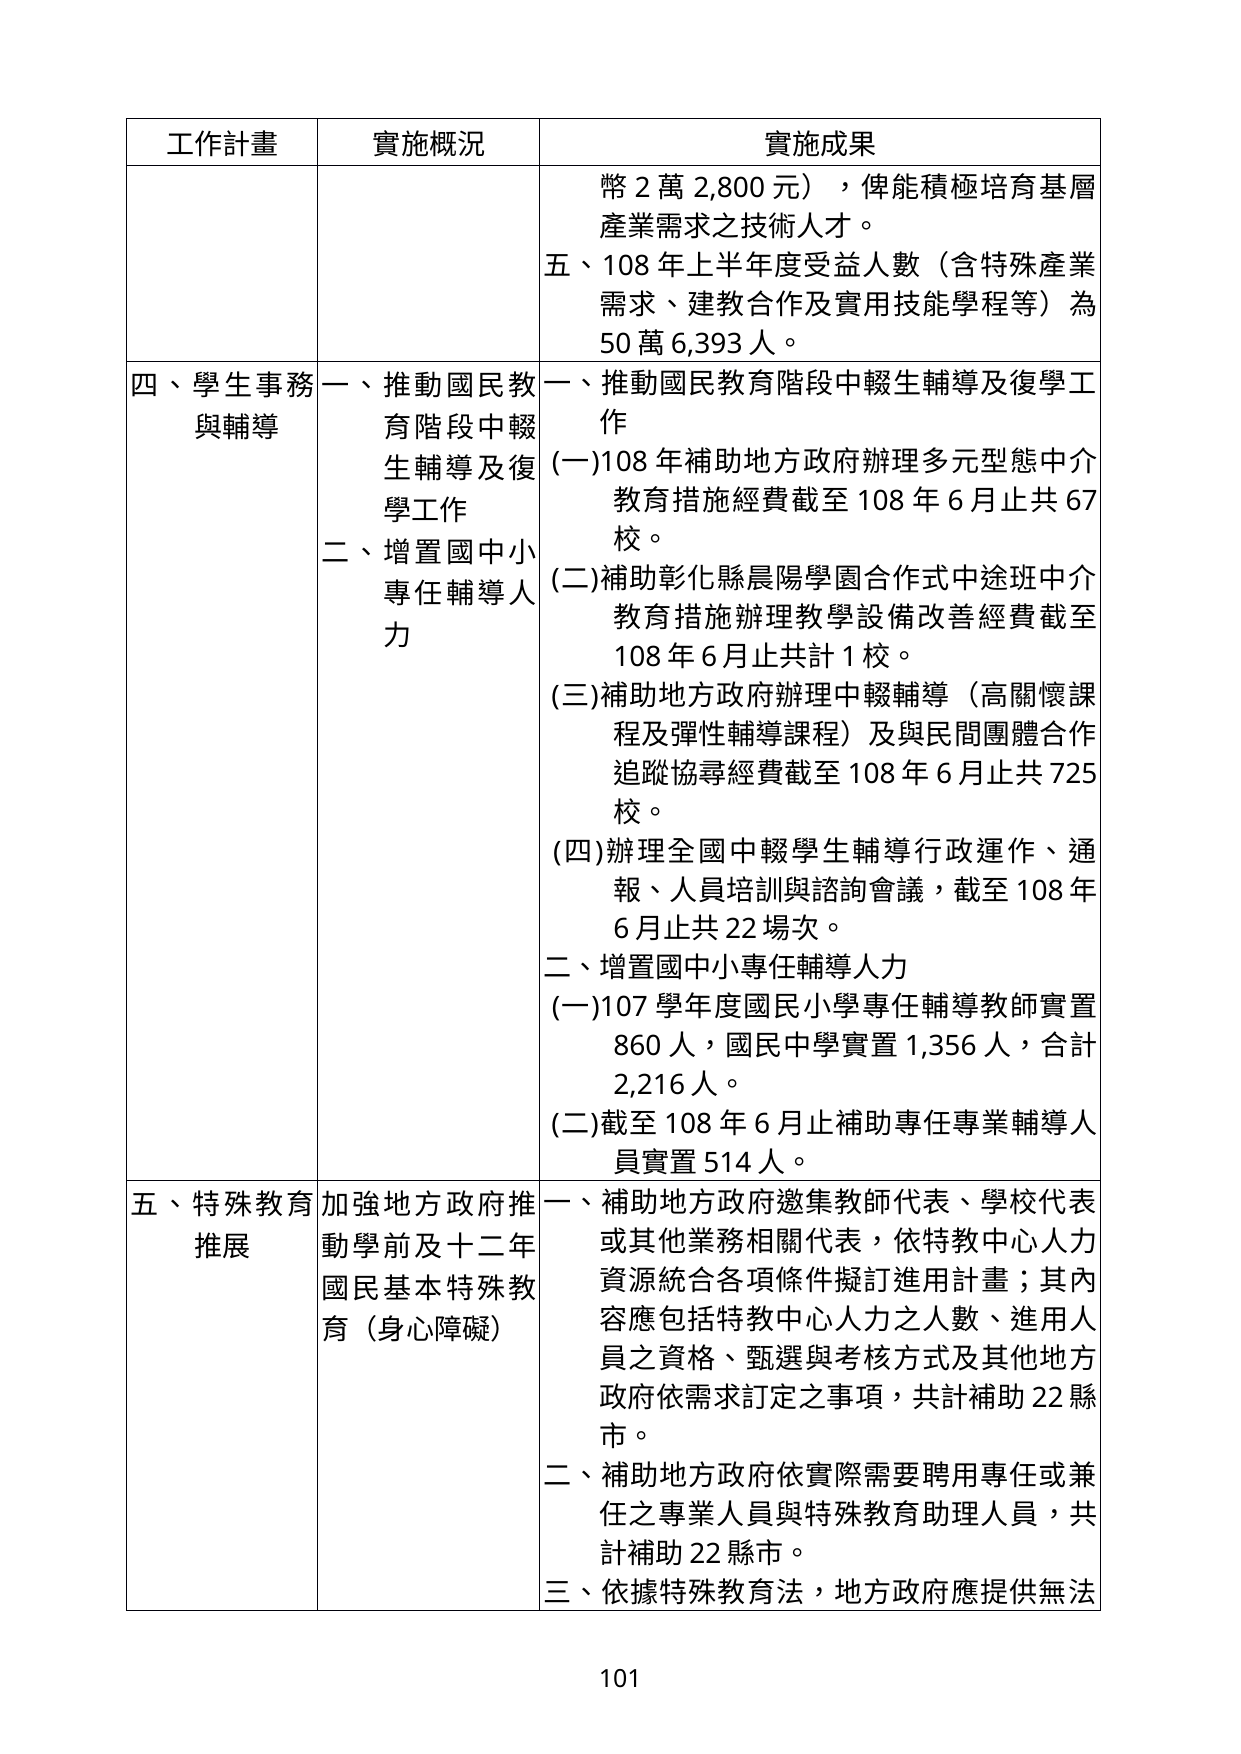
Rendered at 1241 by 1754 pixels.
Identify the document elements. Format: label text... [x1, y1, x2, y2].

table_cell [127, 166, 317, 361]
table_cell 幣2萬2,800元），俾能積極培育基層產業需求之技術人才。 五、108年上半年度受益人數（含特殊產業需求、建教合作及實用技能學程等）為50萬6,393人。 [540, 166, 1100, 361]
table_cell [318, 166, 539, 361]
table_cell 一、推動國民教育階段中輟生輔導及復學工作 (一)108年補助地方政府辦理多元型態中介教育措施經費截至108年6月止共67校。 (二)補助彰化縣晨陽學園合作式中途班中介教育措施辦理教學設備改善經費截至108年6月止共計1校。 (三)補助地方政府辦理中輟輔導（高關懷課程及彈性輔導課程）及與民間團體合作追蹤協尋經費截至108年6月止共725校。 (四)辦理全國中輟學生輔導行政運作、通報、人員培訓與諮詢會議，截至108年6月止共22場次。 二、增置國中小專任輔導人力 (一)107學年度國民小學專任輔導教師實置860人，國民中學實置1,356人，合計2,216人。 (二)截至108年6月止補助專任專業輔導人員實置514人。 [540, 362, 1100, 1180]
table_cell 一、推動國民教育階段中輟生輔導及復學工作 二、增置國中小專任輔導人力 [318, 362, 539, 1180]
table_cell 加強地方政府推動學前及十二年國民基本特殊教育（身心障礙） [318, 1181, 539, 1610]
table_cell 四、學生事務與輔導 [127, 362, 317, 1180]
table_header 工作計畫 [127, 119, 317, 165]
table_header 實施成果 [540, 119, 1100, 165]
table_cell 一、補助地方政府邀集教師代表、學校代表或其他業務相關代表，依特教中心人力資源統合各項條件擬訂進用計畫；其內容應包括特教中心人力之人數、進用人員之資格、甄選與考核方式及其他地方政府依需求訂定之事項，共計補助22縣市。 二、補助地方政府依實際需要聘用專任或兼任之專業人員與特殊教育助理人員，共計補助22縣市。 三、依據特殊教育法，地方政府應提供無法 [540, 1181, 1100, 1610]
table_cell 五、特殊教育推展 [127, 1181, 317, 1610]
table_header 實施概況 [318, 119, 539, 165]
